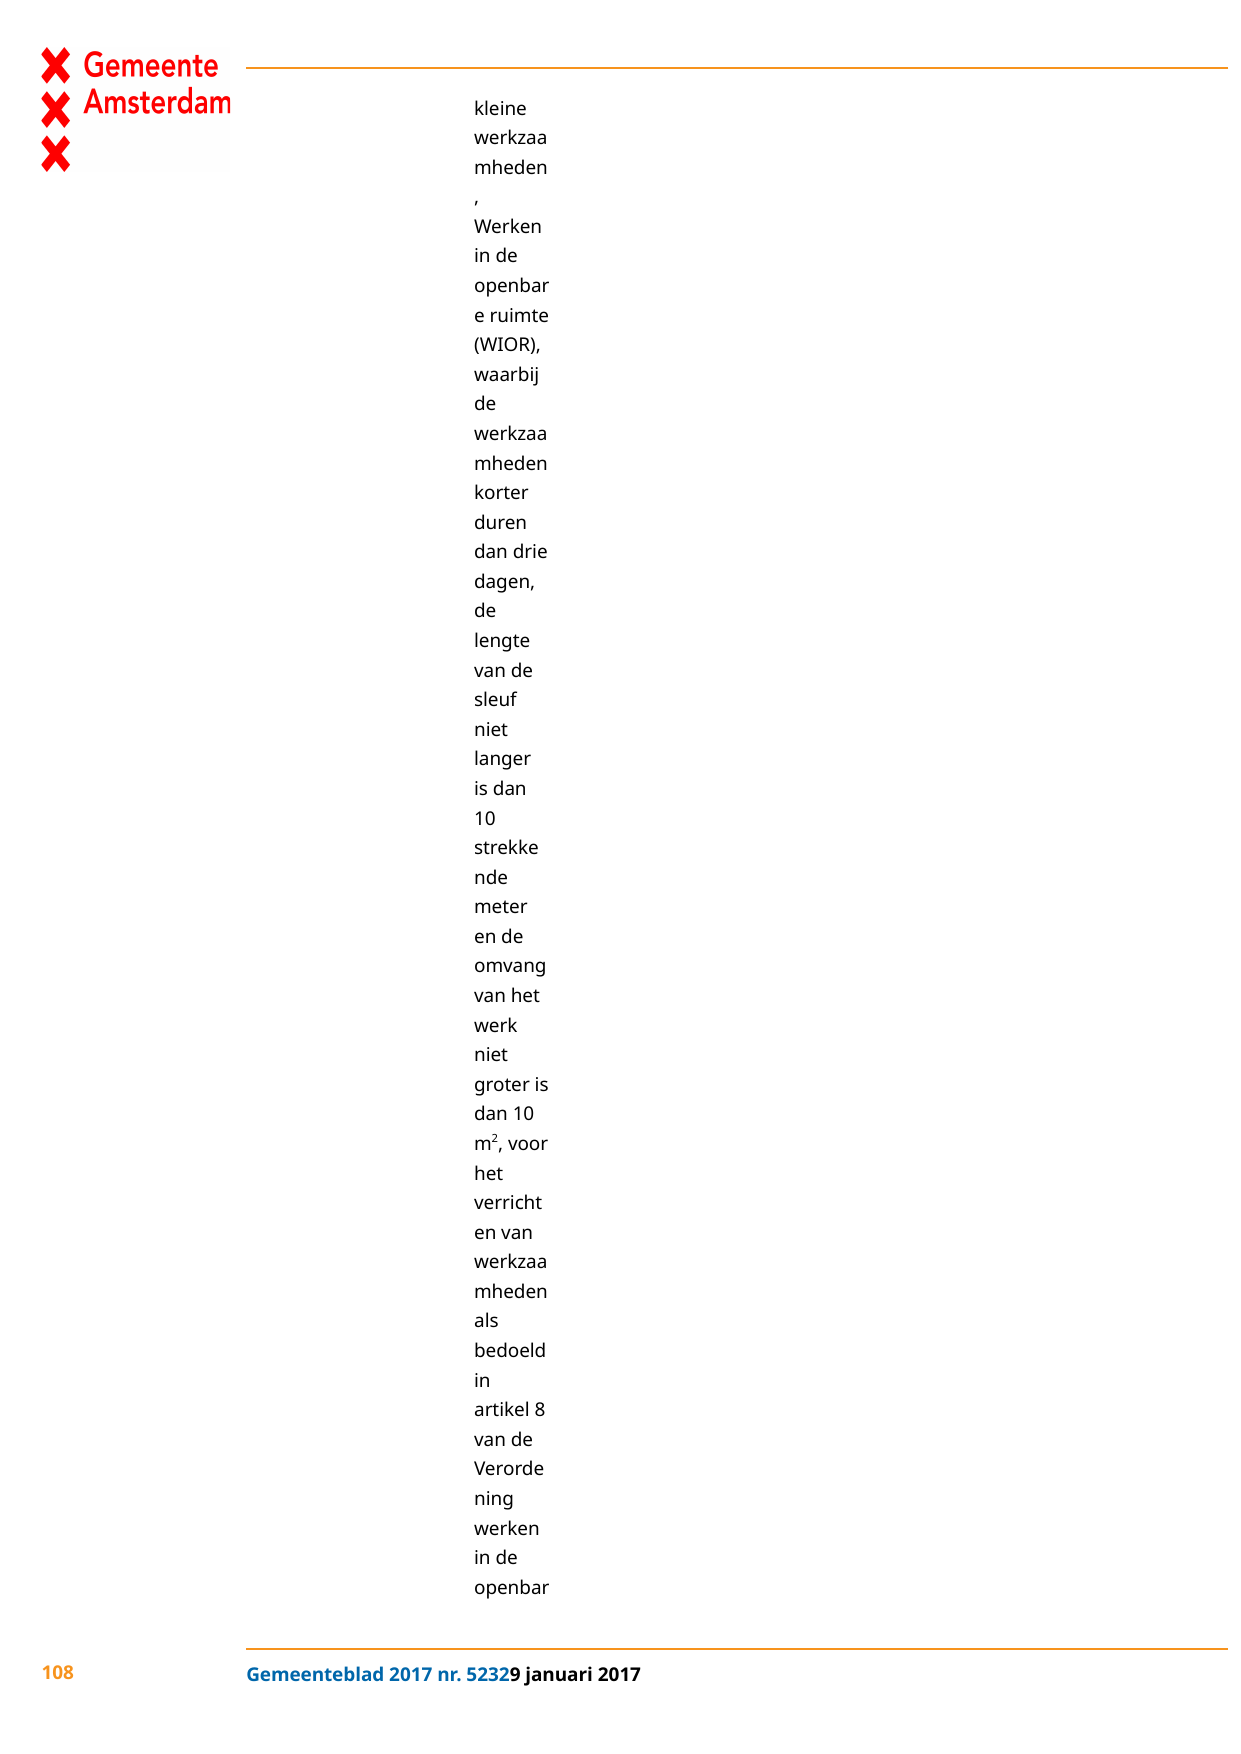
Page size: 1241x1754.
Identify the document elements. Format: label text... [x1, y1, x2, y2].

table_cell [926, 95, 1001, 1600]
table_cell [248, 95, 323, 1600]
table_cell [700, 95, 775, 1600]
table_cell [1076, 95, 1152, 1600]
table_cell kleine werkzaamheden, Werken in de openbare ruimte (WIOR), waarbij de werkzaamheden korter duren dan drie dagen, de lengte van de sleuf niet langer is dan 10 strekkende meter en de omvang van het werk niet groter is dan 10 m2, voor het verrichten van werkzaamheden als bedoeld in artikel 8 van de Verordening werken in de openbar [474, 95, 549, 1600]
table_cell [850, 95, 926, 1600]
picture [41, 47, 231, 172]
table_cell [625, 95, 700, 1600]
table_cell [1001, 95, 1076, 1600]
table_cell [399, 95, 474, 1600]
table_cell [775, 95, 850, 1600]
table_cell [323, 95, 398, 1600]
table_cell [549, 95, 624, 1600]
